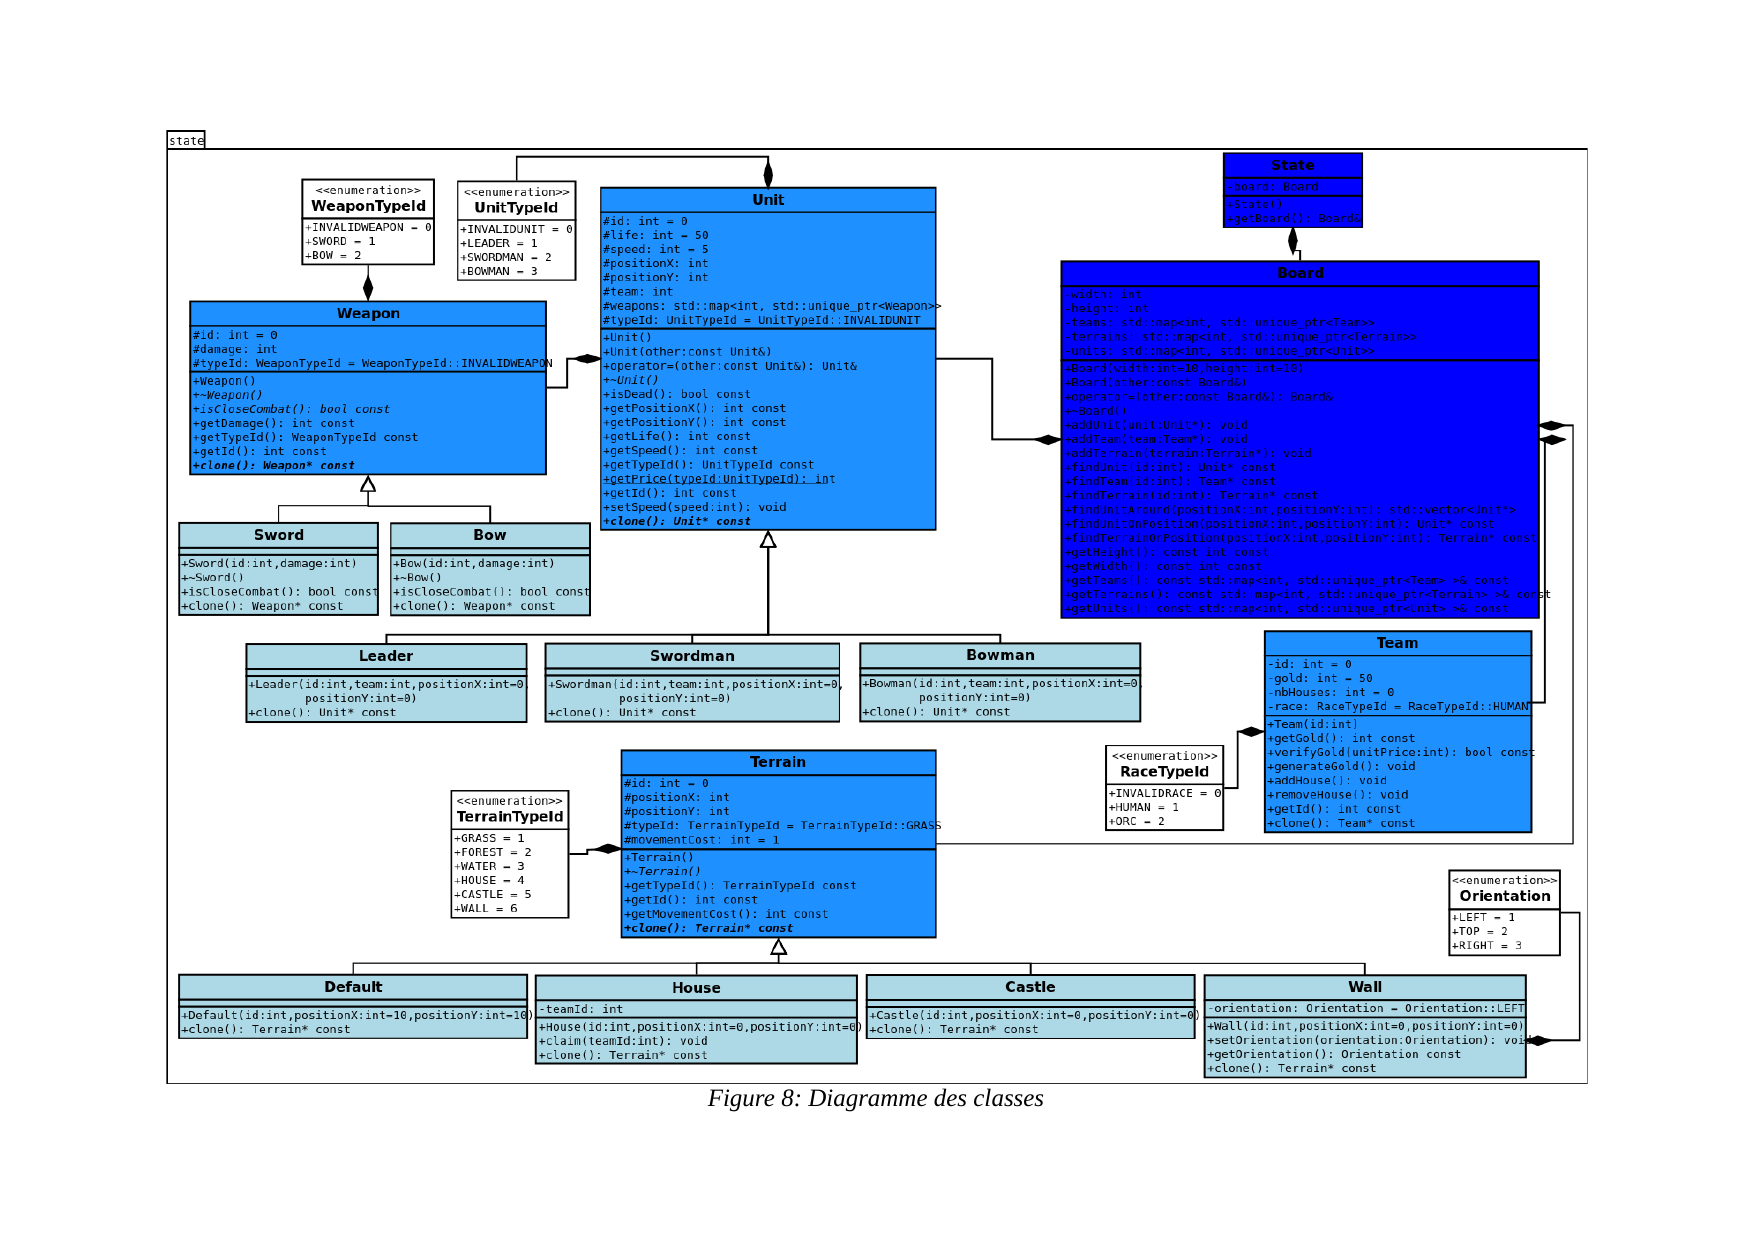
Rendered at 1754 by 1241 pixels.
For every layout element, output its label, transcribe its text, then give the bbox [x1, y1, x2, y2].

text Figure 8: Diagramme des classes [166, 1084, 1588, 1112]
picture [166, 130, 1588, 1084]
